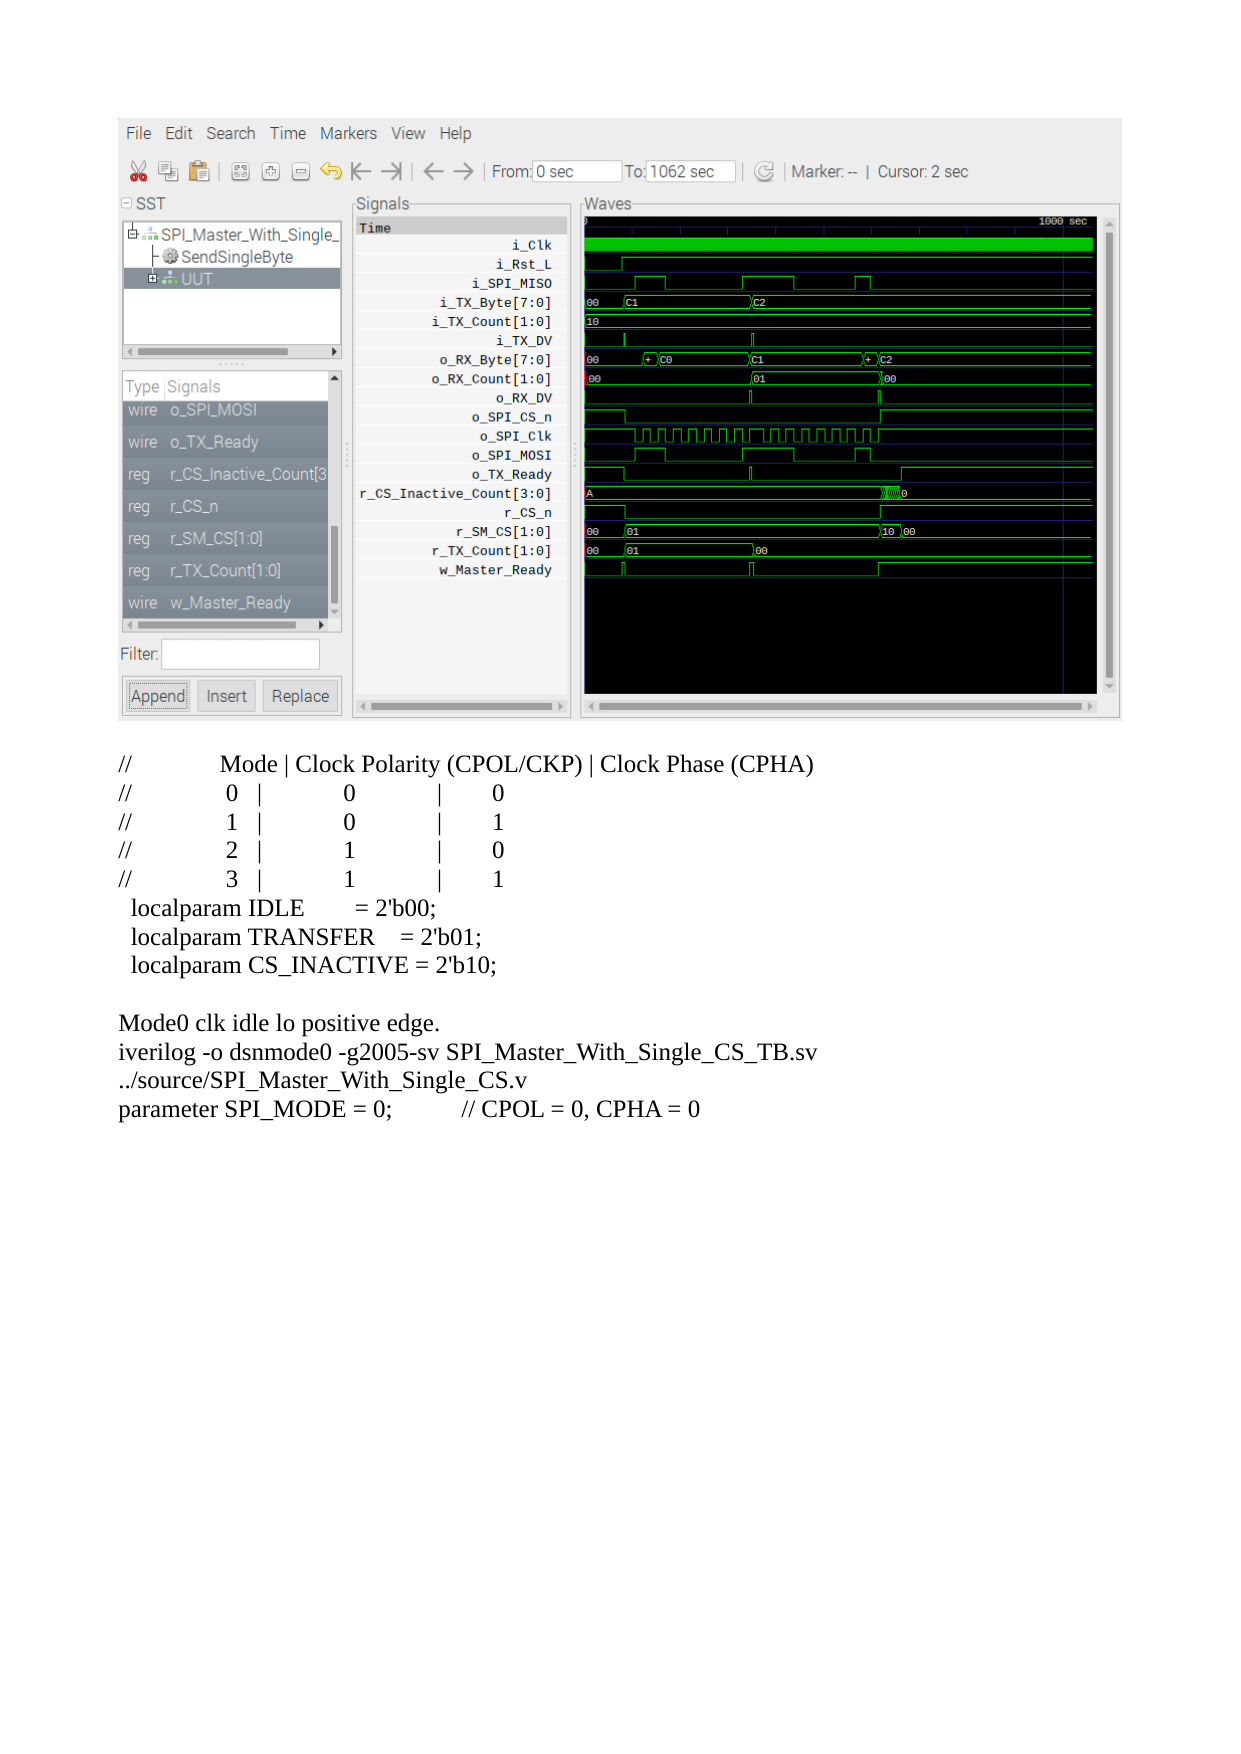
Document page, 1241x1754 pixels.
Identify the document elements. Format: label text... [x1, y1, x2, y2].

text iverilog -o dsnmode0 -g2005-sv SPI_Master_With_Single_CS_TB.sv ../source/SPI_Master_With_Single_CS.v [118, 1037, 1122, 1094]
text // Mode | Clock Polarity (CPOL/CKP) | Clock Phase (CPHA) [118, 749, 1122, 778]
text Mode0 clk idle lo positive edge. [118, 1008, 1122, 1037]
text // 3 | 1 | 1 [118, 864, 1122, 893]
text // 0 | 0 | 0 [118, 778, 1122, 807]
text parameter SPI_MODE = 0; // CPOL = 0, CPHA = 0 [118, 1094, 1122, 1123]
text // 2 | 1 | 0 [118, 835, 1122, 864]
text // 1 | 0 | 1 [118, 807, 1122, 835]
text localparam TRANSFER = 2'b01; [118, 922, 1122, 950]
text localparam CS_INACTIVE = 2'b10; [118, 950, 1122, 979]
picture [118, 118, 1123, 721]
text localparam IDLE = 2'b00; [118, 893, 1122, 922]
